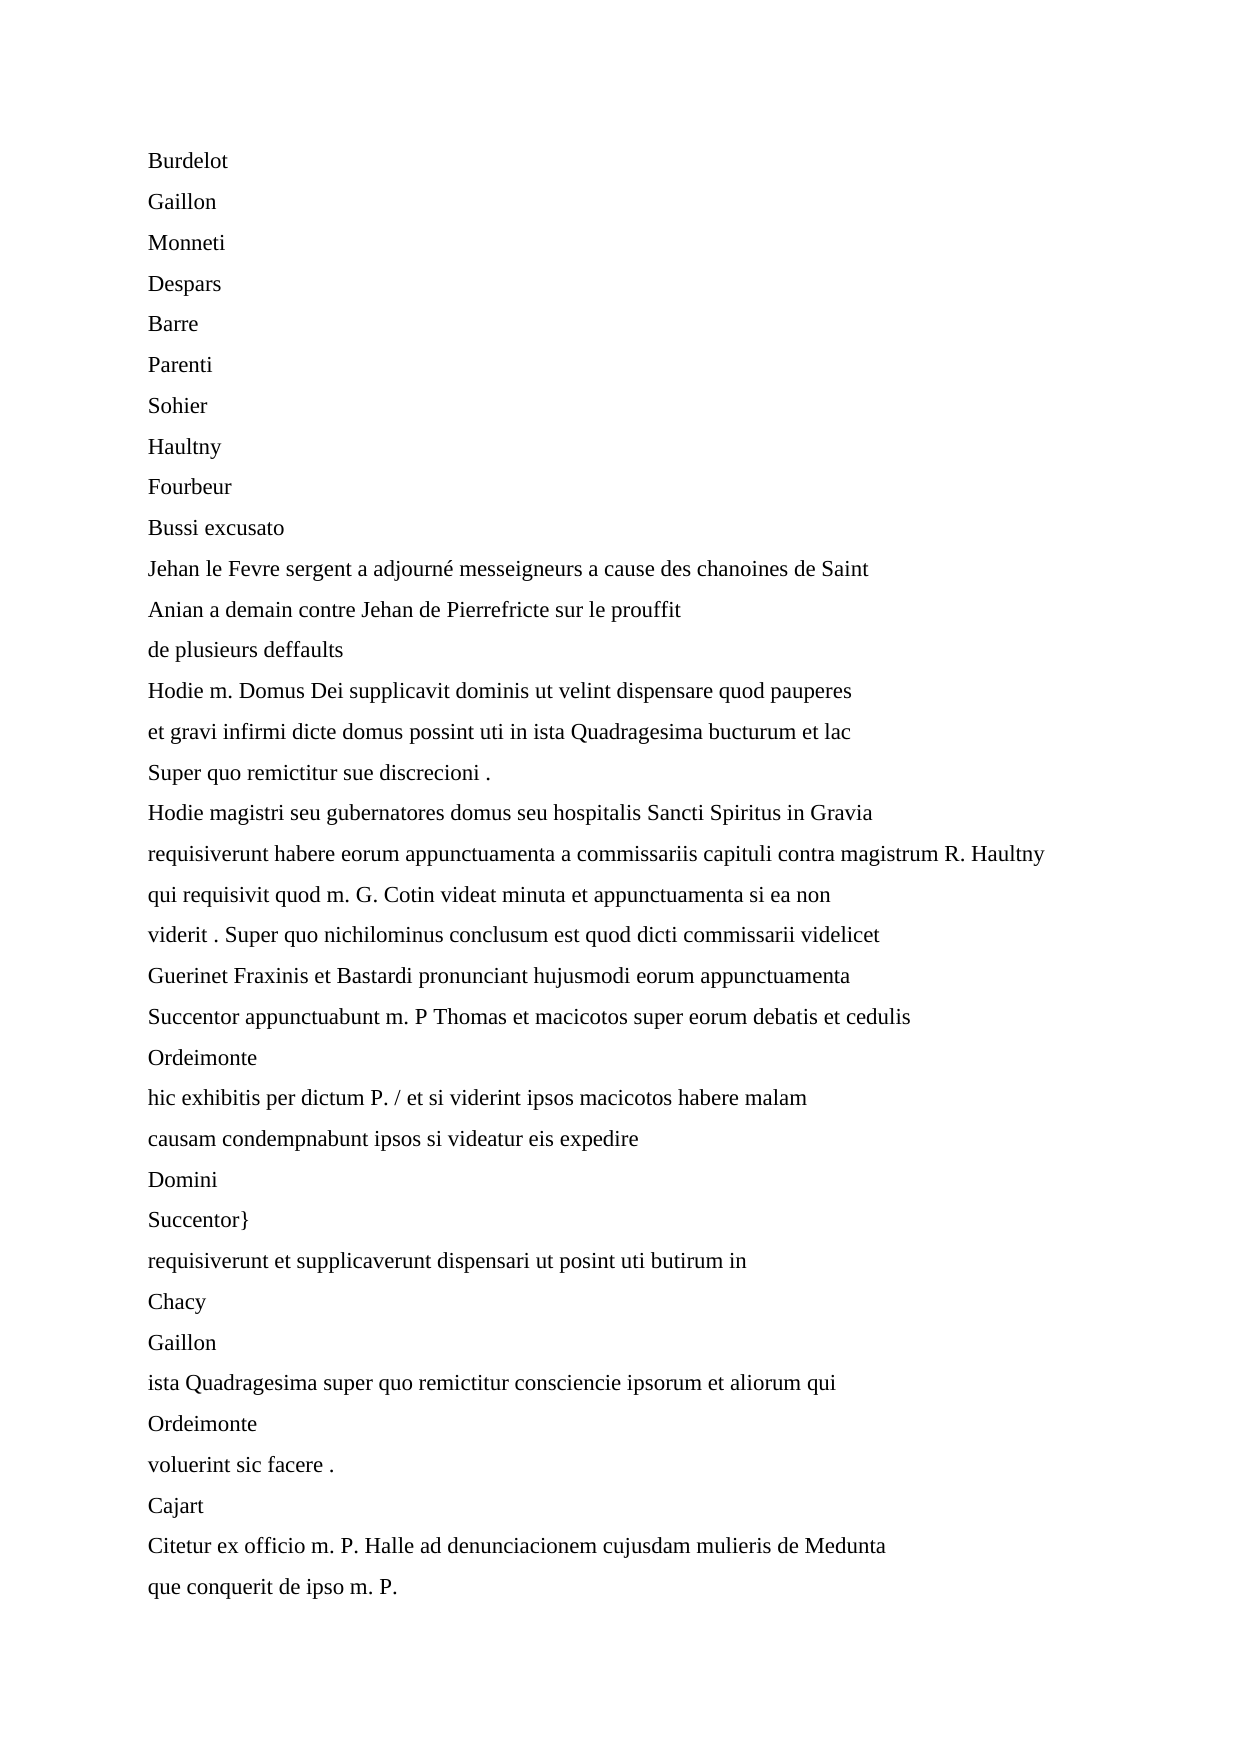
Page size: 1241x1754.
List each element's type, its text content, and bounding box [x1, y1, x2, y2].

text viderit . Super quo nichilominus conclusum est quod dicti commissarii videlicet [148, 921, 1093, 948]
text Bussi excusato [148, 514, 1093, 541]
text Anian a demain contre Jehan de Pierrefricte sur le prouffit [148, 596, 1093, 622]
text Chacy [148, 1288, 1093, 1314]
text Monneti [148, 229, 1093, 255]
text Burdelot [148, 148, 1093, 174]
text Sohier [148, 392, 1093, 418]
text Haultny [148, 433, 1093, 459]
text Despars [148, 270, 1093, 296]
text de plusieurs deffaults [148, 636, 1093, 663]
text qui requisivit quod m. G. Cotin videat minuta et appunctuamenta si ea non [148, 881, 1093, 907]
text Gaillon [148, 188, 1093, 215]
text Succentor appunctuabunt m. P Thomas et macicotos super eorum debatis et cedulis [148, 1003, 1093, 1029]
text Guerinet Fraxinis et Bastardi pronunciant hujusmodi eorum appunctuamenta [148, 962, 1093, 988]
text et gravi infirmi dicte domus possint uti in ista Quadragesima bucturum et lac [148, 718, 1093, 744]
text hic exhibitis per dictum P. / et si viderint ipsos macicotos habere malam [148, 1084, 1093, 1111]
text ista Quadragesima super quo remictitur consciencie ipsorum et aliorum qui [148, 1369, 1093, 1396]
text Parenti [148, 351, 1093, 378]
text Super quo remictitur sue discrecioni . [148, 758, 1093, 785]
text requisiverunt habere eorum appunctuamenta a commissariis capituli contra magistrum R. Haultny [148, 840, 1093, 866]
text voluerint sic facere . [148, 1451, 1093, 1477]
text Succentor} [148, 1207, 1093, 1233]
text Jehan le Fevre sergent a adjourné messeigneurs a cause des chanoines de Saint [148, 555, 1093, 581]
text Hodie magistri seu gubernatores domus seu hospitalis Sancti Spiritus in Gravia [148, 799, 1093, 826]
text que conquerit de ipso m. P. [148, 1573, 1093, 1599]
text Barre [148, 311, 1093, 337]
text Citetur ex officio m. P. Halle ad denunciacionem cujusdam mulieris de Medunta [148, 1532, 1093, 1559]
text Domini [148, 1166, 1093, 1192]
text Cajart [148, 1492, 1093, 1518]
text Hodie m. Domus Dei supplicavit dominis ut velint dispensare quod pauperes [148, 677, 1093, 703]
text requisiverunt et supplicaverunt dispensari ut posint uti butirum in [148, 1247, 1093, 1274]
text causam condempnabunt ipsos si videatur eis expedire [148, 1125, 1093, 1151]
text Ordeimonte [148, 1044, 1093, 1070]
text Fourbeur [148, 473, 1093, 500]
text Ordeimonte [148, 1410, 1093, 1437]
text Gaillon [148, 1329, 1093, 1355]
